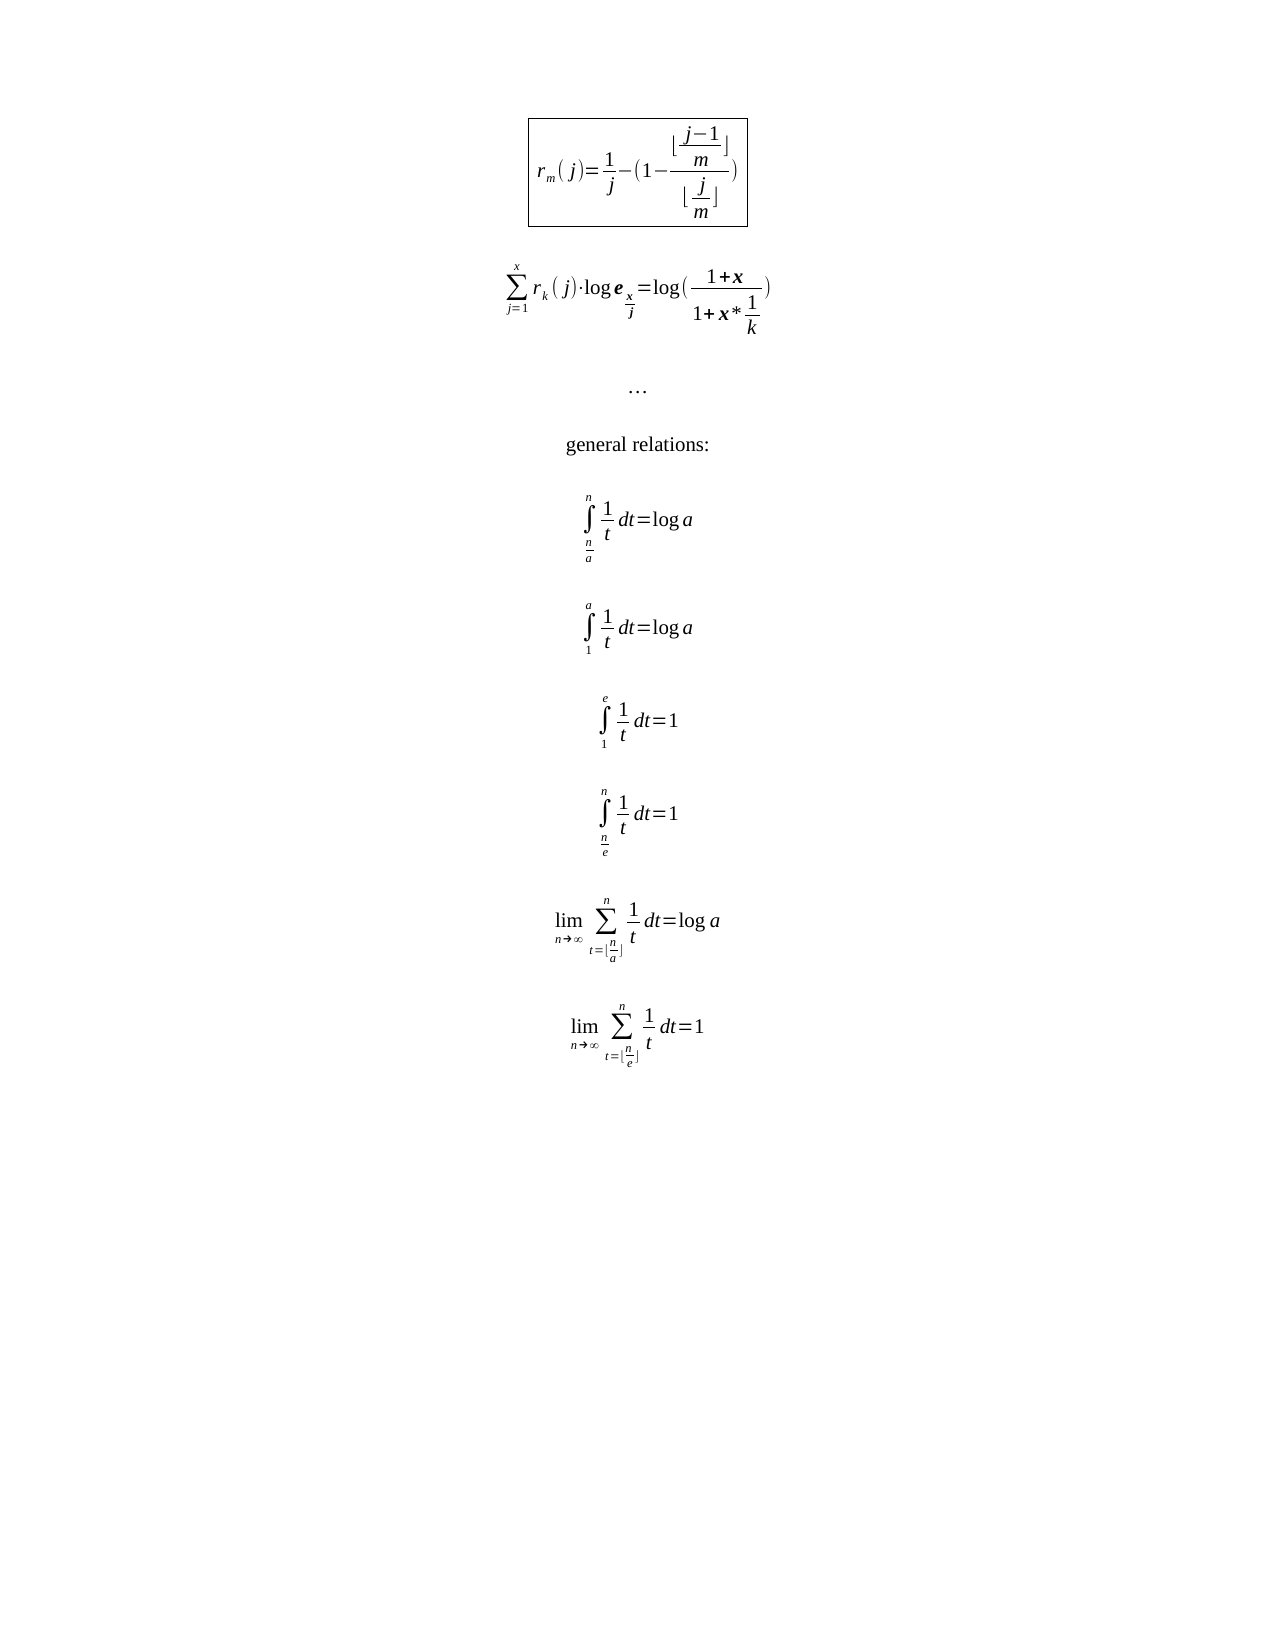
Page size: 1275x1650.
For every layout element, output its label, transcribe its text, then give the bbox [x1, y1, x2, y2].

text … [118, 374, 1157, 398]
text general relations: [118, 432, 1157, 456]
